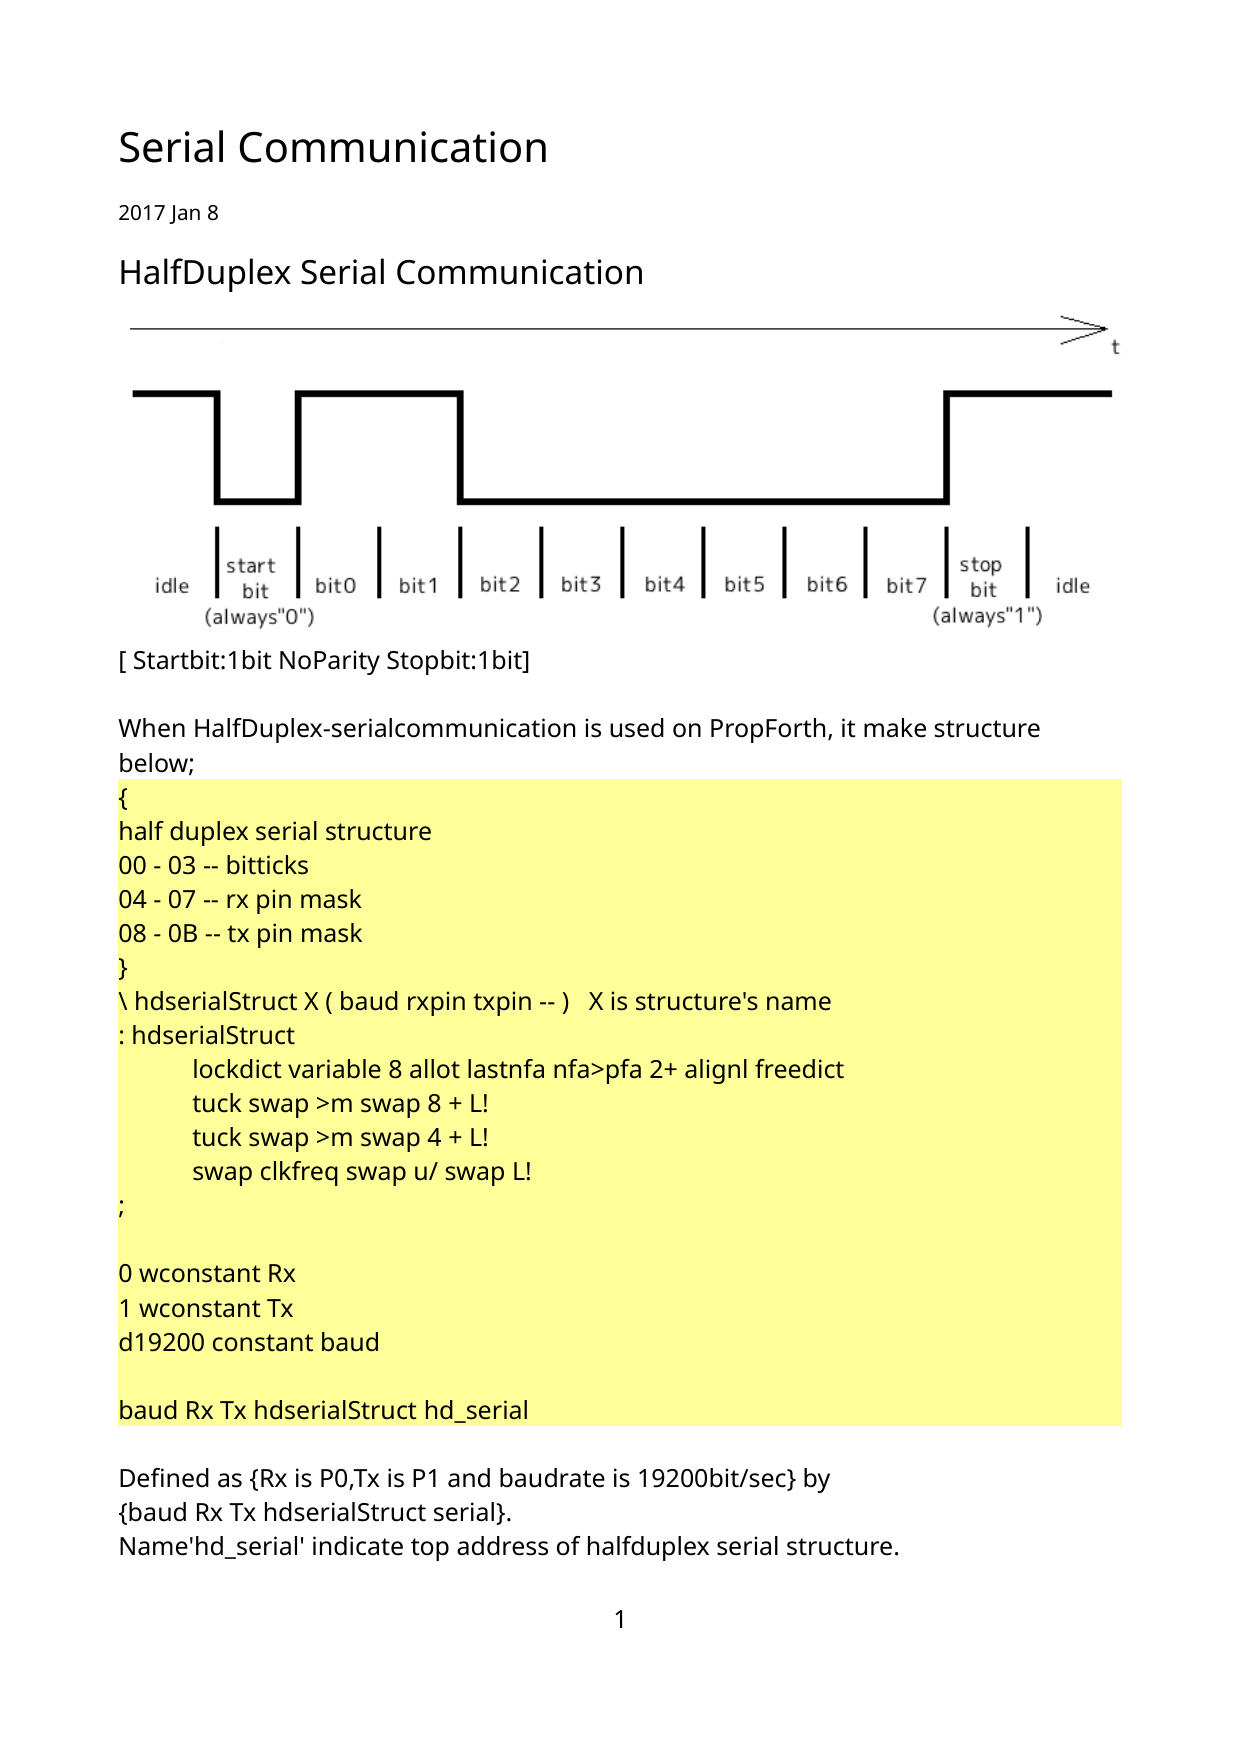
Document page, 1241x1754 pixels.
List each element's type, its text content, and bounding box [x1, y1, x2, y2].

text 0 wconstant Rx [118, 1256, 1122, 1290]
text \ hdserialStruct X ( baud rxpin txpin -- ) X is structure's name [118, 984, 1122, 1018]
text { [118, 779, 1122, 813]
text } [118, 949, 1122, 984]
text d19200 constant baud [118, 1324, 1122, 1358]
text When HalfDuplex-serialcommunication is used on PropForth, it make structure below; [118, 711, 1122, 779]
picture [118, 300, 1123, 643]
text Name'hd_serial' indicate top address of halfduplex serial structure. [118, 1529, 1122, 1563]
text 04 - 07 -- rx pin mask [118, 881, 1122, 916]
text lockdict variable 8 allot lastnfa nfa>pfa 2+ alignl freedict [118, 1052, 1122, 1086]
text tuck swap >m swap 4 + L! [118, 1120, 1122, 1154]
text {baud Rx Tx hdserialStruct serial}. [118, 1494, 1122, 1529]
text 00 - 03 -- bitticks [118, 847, 1122, 881]
text ; [118, 1188, 1122, 1222]
text 2017 Jan 8 [118, 198, 1122, 226]
text 1 wconstant Tx [118, 1290, 1122, 1324]
text tuck swap >m swap 8 + L! [118, 1086, 1122, 1120]
text half duplex serial structure [118, 813, 1122, 847]
text Serial Communication [118, 118, 1122, 175]
text baud Rx Tx hdserialStruct hd_serial [118, 1392, 1122, 1426]
text : hdserialStruct [118, 1018, 1122, 1052]
text [118, 294, 1122, 300]
text swap clkfreq swap u/ swap L! [118, 1154, 1122, 1188]
text 08 - 0B -- tx pin mask [118, 916, 1122, 949]
text HalfDuplex Serial Communication [118, 249, 1122, 294]
text [ Startbit:1bit NoParity Stopbit:1bit] [118, 643, 1122, 677]
text Defined as {Rx is P0,Tx is P1 and baudrate is 19200bit/sec} by [118, 1461, 1122, 1494]
